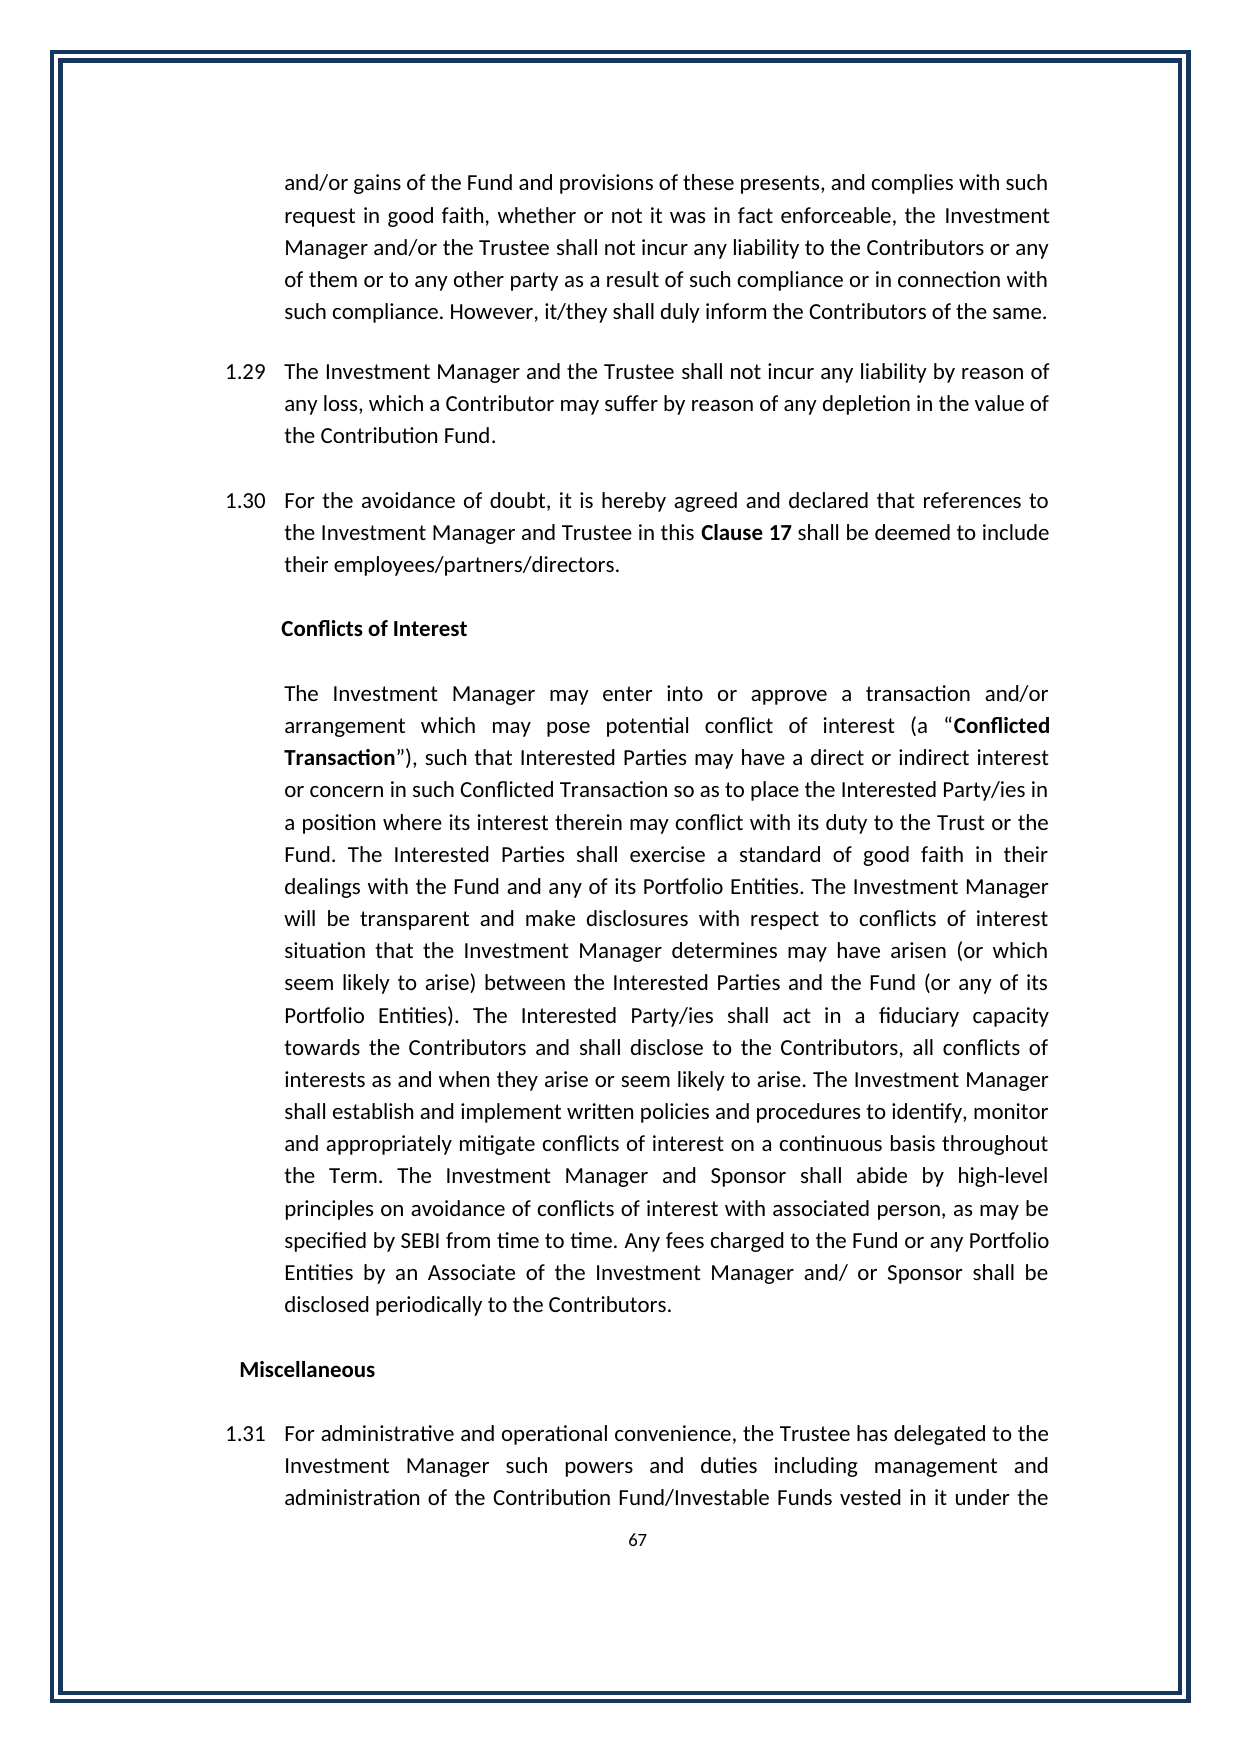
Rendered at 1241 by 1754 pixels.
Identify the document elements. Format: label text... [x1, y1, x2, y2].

list The Investment Manager and the Trustee shall not incur any liability by reason of any loss, which a Contributor may suffer by reason of any depletion in the value of the Contribution Fund. [225, 357, 1050, 449]
list For administrative and operational convenience, the Trustee has delegated to the Investment Manager such powers and duties including management and administration of the Contribution Fund/Investable Funds vested in it under the [225, 1419, 1050, 1512]
list and/or gains of the Fund and provisions of these presents, and complies with such request in good faith, whether or not it was in fact enforceable, the Investment Manager and/or the Trustee shall not incur any liability to the Contributors or any of them or to any other party as a result of such compliance or in connection with such compliance. However, it/they shall duly inform the Contributors of the same. [225, 168, 1050, 325]
text The Investment Manager may enter into or approve a transaction and/or arrangement which may pose potential conflict of interest (a “Conflicted Transaction”), such that Interested Parties may have a direct or indirect interest or concern in such Conflicted Transaction so as to place the Interested Party/ies in a position where its interest therein may conflict with its duty to the Trust or the Fund. The Interested Parties shall exercise a standard of good faith in their dealings with the Fund and any of its Portfolio Entities. The Investment Manager will be transparent and make disclosures with respect to conflicts of interest situation that the Investment Manager determines may have arisen (or which seem likely to arise) between the Interested Parties and the Fund (or any of its Portfolio Entities). The Interested Party/ies shall act in a fiduciary capacity towards the Contributors and shall disclose to the Contributors, all conflicts of interests as and when they arise or seem likely to arise. The Investment Manager shall establish and implement written policies and procedures to identify, monitor and appropriately mitigate conflicts of interest on a continuous basis throughout the Term. The Investment Manager and Sponsor shall abide by high-level principles on avoidance of conflicts of interest with associated person, as may be specified by SEBI from time to time. Any fees charged to the Fund or any Portfolio Entities by an Associate of the Investment Manager and/ or Sponsor shall be disclosed periodically to the Contributors. [284, 679, 1050, 1318]
subtitle Miscellaneous [225, 1355, 1050, 1383]
subtitle Conflicts of Interest [281, 614, 1050, 642]
list For the avoidance of doubt, it is hereby agreed and declared that references to the Investment Manager and Trustee in this Clause 17 shall be deemed to include their employees/partners/directors. [225, 486, 1050, 578]
